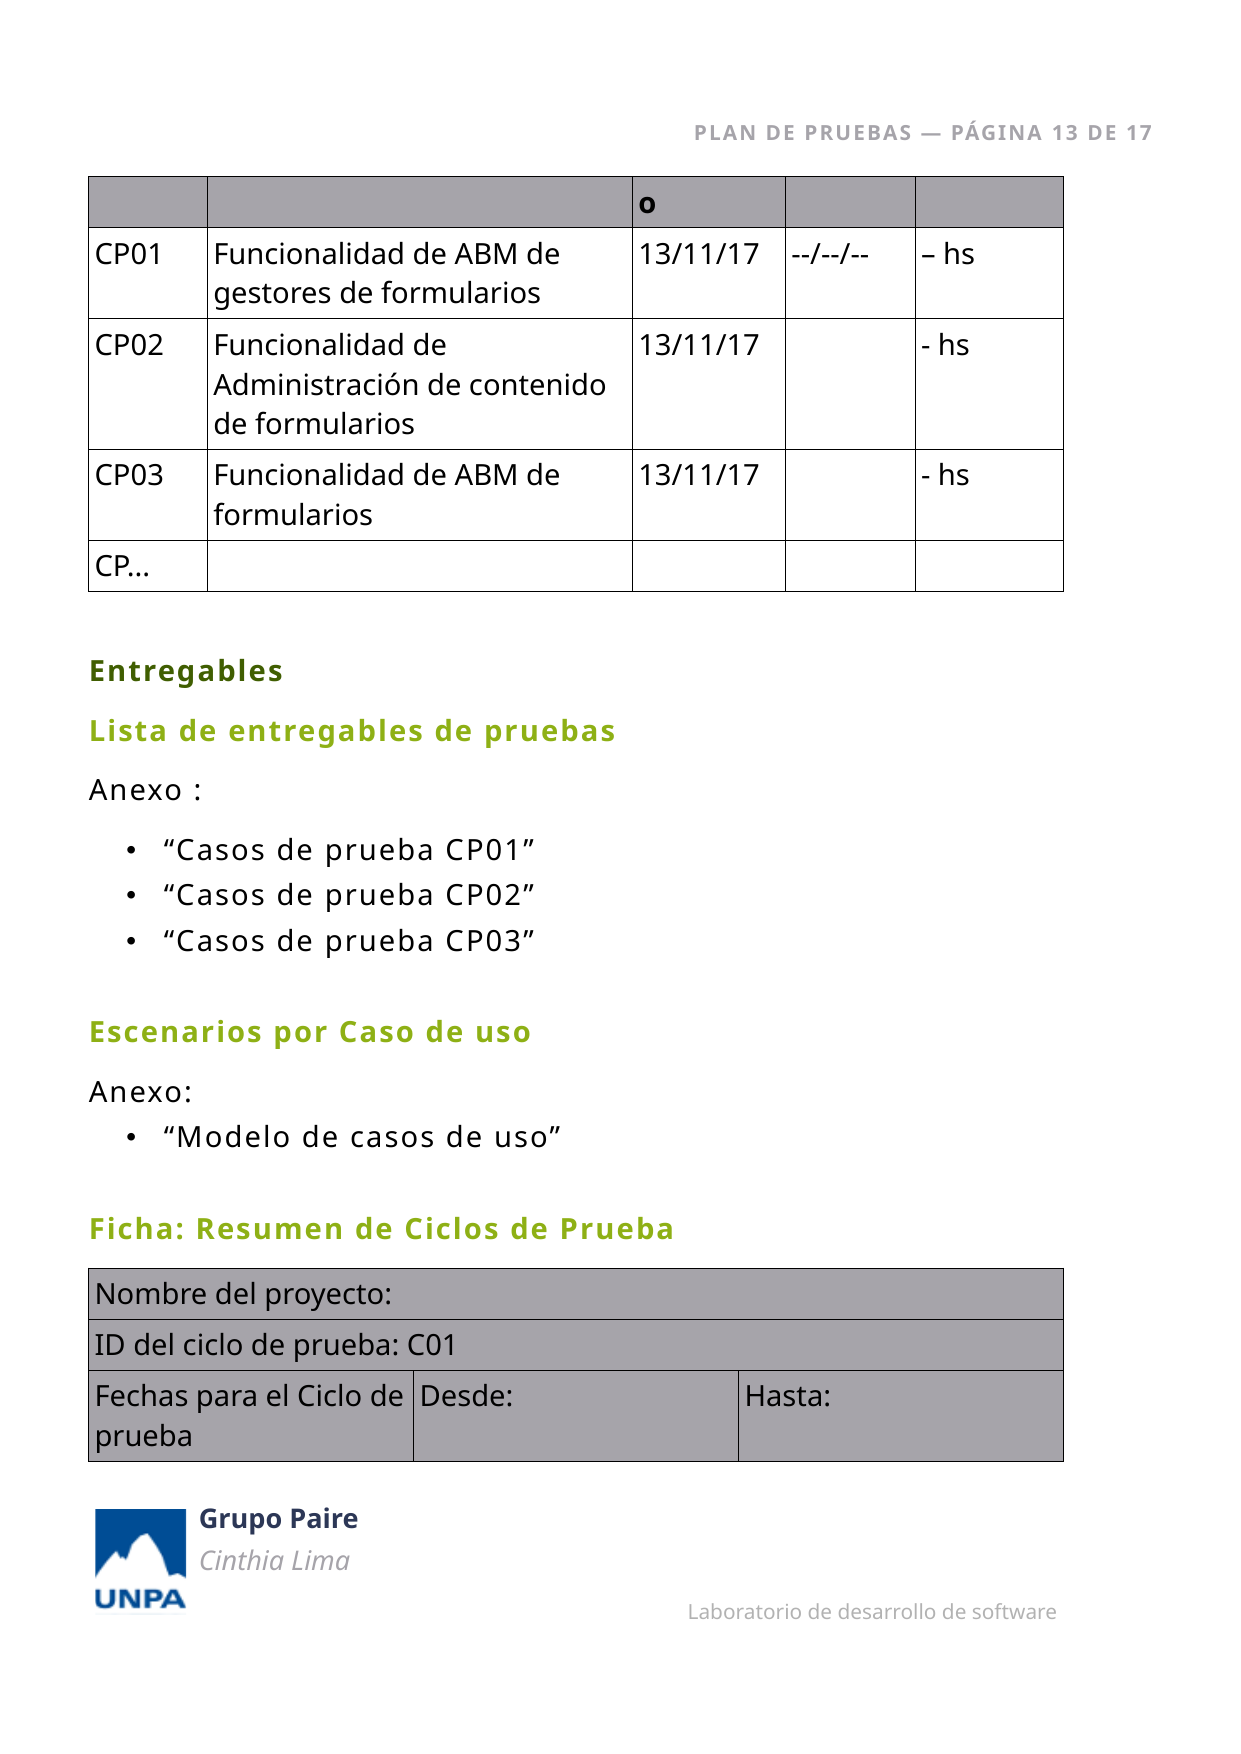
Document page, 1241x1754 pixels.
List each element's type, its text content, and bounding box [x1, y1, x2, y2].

table_cell – hs [916, 228, 1063, 318]
list “Casos de prueba CP03” [126, 920, 1152, 960]
table_cell 13/11/17 [633, 319, 785, 449]
table_cell Fechas para el Ciclo de prueba [89, 1371, 413, 1461]
table_header [208, 177, 632, 227]
table_cell Desde: [414, 1371, 738, 1461]
picture [95, 1509, 187, 1615]
table_cell [786, 541, 915, 591]
table_cell --/--/-- [786, 228, 915, 318]
table_cell - hs [916, 319, 1063, 449]
table_cell CP02 [89, 319, 207, 449]
table_header [916, 177, 1063, 227]
table_cell CP01 [89, 228, 207, 318]
table_cell [633, 541, 785, 591]
table_cell [208, 541, 632, 591]
table_cell [786, 319, 915, 449]
text Entregables [88, 651, 1152, 690]
table_header o [633, 177, 785, 227]
table_cell 13/11/17 [633, 450, 785, 540]
table_header [89, 177, 207, 227]
text Escenarios por Caso de uso [88, 1012, 1152, 1051]
list “Modelo de casos de uso” [126, 1117, 1152, 1156]
table_cell [916, 541, 1063, 591]
table_cell Funcionalidad de ABM de gestores de formularios [208, 228, 632, 318]
table_cell - hs [916, 450, 1063, 540]
table_cell [786, 450, 915, 540]
table_cell ID del ciclo de prueba: C01 [89, 1320, 1063, 1370]
text Anexo : [88, 769, 1152, 809]
table_cell CP03 [89, 450, 207, 540]
table_cell Hasta: [739, 1371, 1063, 1461]
table_cell CP... [89, 541, 207, 591]
text Lista de entregables de pruebas [88, 710, 1152, 750]
table_cell Funcionalidad de ABM de formularios [208, 450, 632, 540]
table_header [786, 177, 915, 227]
list “Casos de prueba CP02” [126, 875, 1152, 914]
text Anexo: [88, 1071, 1152, 1111]
table_cell Funcionalidad de Administración de contenido de formularios [208, 319, 632, 449]
table_cell 13/11/17 [633, 228, 785, 318]
table_header Nombre del proyecto: [89, 1269, 1063, 1319]
list “Casos de prueba CP01” [126, 829, 1152, 869]
text Ficha: Resumen de Ciclos de Prueba [88, 1208, 1152, 1248]
